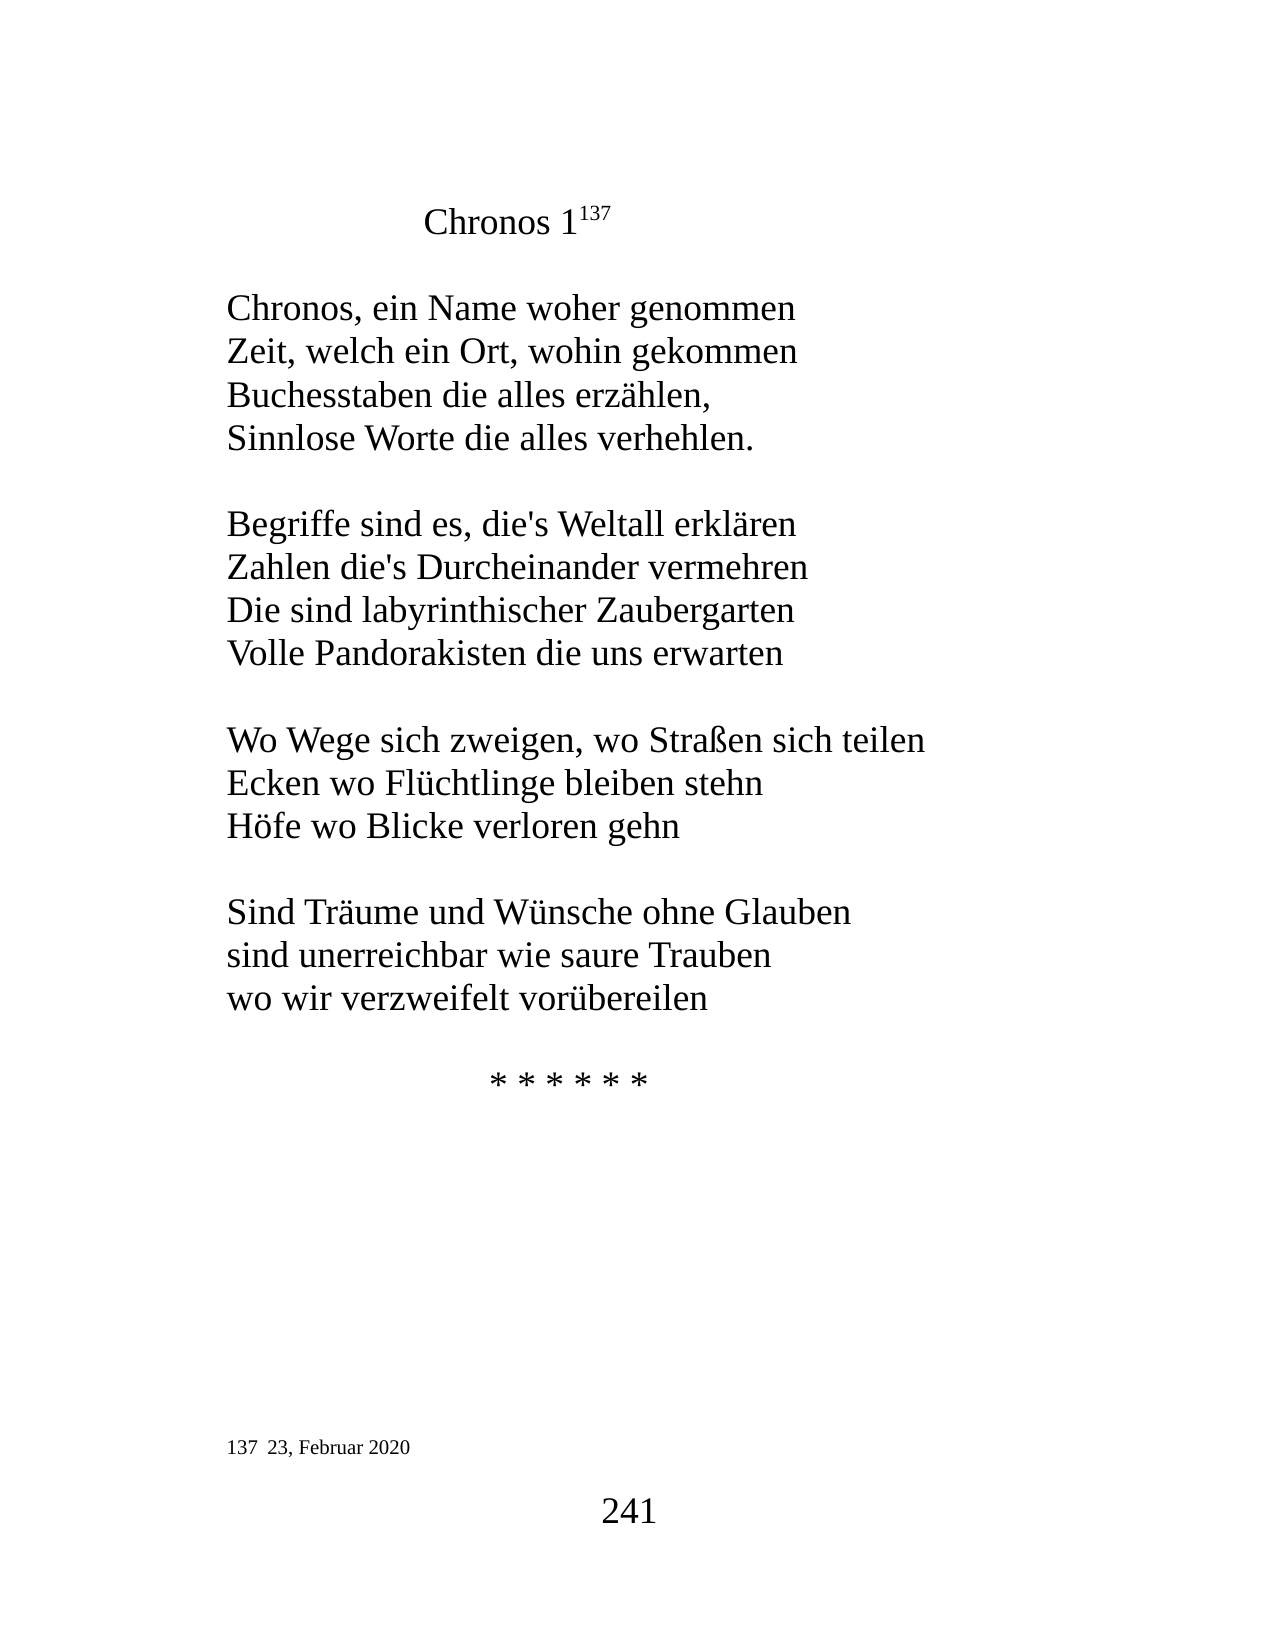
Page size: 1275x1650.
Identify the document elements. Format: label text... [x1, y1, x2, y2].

text Chronos 1 [226, 199, 1157, 243]
text 23, Februar 2020 [226, 1435, 1157, 1459]
text Die sind labyrinthischer Zaubergarten [226, 588, 1157, 631]
text Buchesstaben die alles erzählen, [226, 372, 1157, 415]
text Sinnlose Worte die alles verhehlen. [226, 415, 1157, 458]
text wo wir verzweifelt vorübereilen [226, 976, 1157, 1019]
text Zahlen die's Durcheinander vermehren [226, 544, 1157, 588]
text Begriffe sind es, die's Weltall erklären [226, 501, 1157, 544]
text Sind Träume und Wünsche ohne Glauben [226, 889, 1157, 933]
text Volle Pandorakisten die uns erwarten [226, 631, 1157, 674]
text Chronos, ein Name woher genommen [226, 286, 1157, 329]
text * * * * * * [226, 1062, 1157, 1105]
text Höfe wo Blicke verloren gehn [226, 803, 1157, 846]
text Wo Wege sich zweigen, wo Straßen sich teilen [226, 717, 1157, 760]
text sind unerreichbar wie saure Trauben [226, 933, 1157, 976]
text Zeit, welch ein Ort, wohin gekommen [226, 329, 1157, 372]
text Ecken wo Flüchtlinge bleiben stehn [226, 760, 1157, 803]
